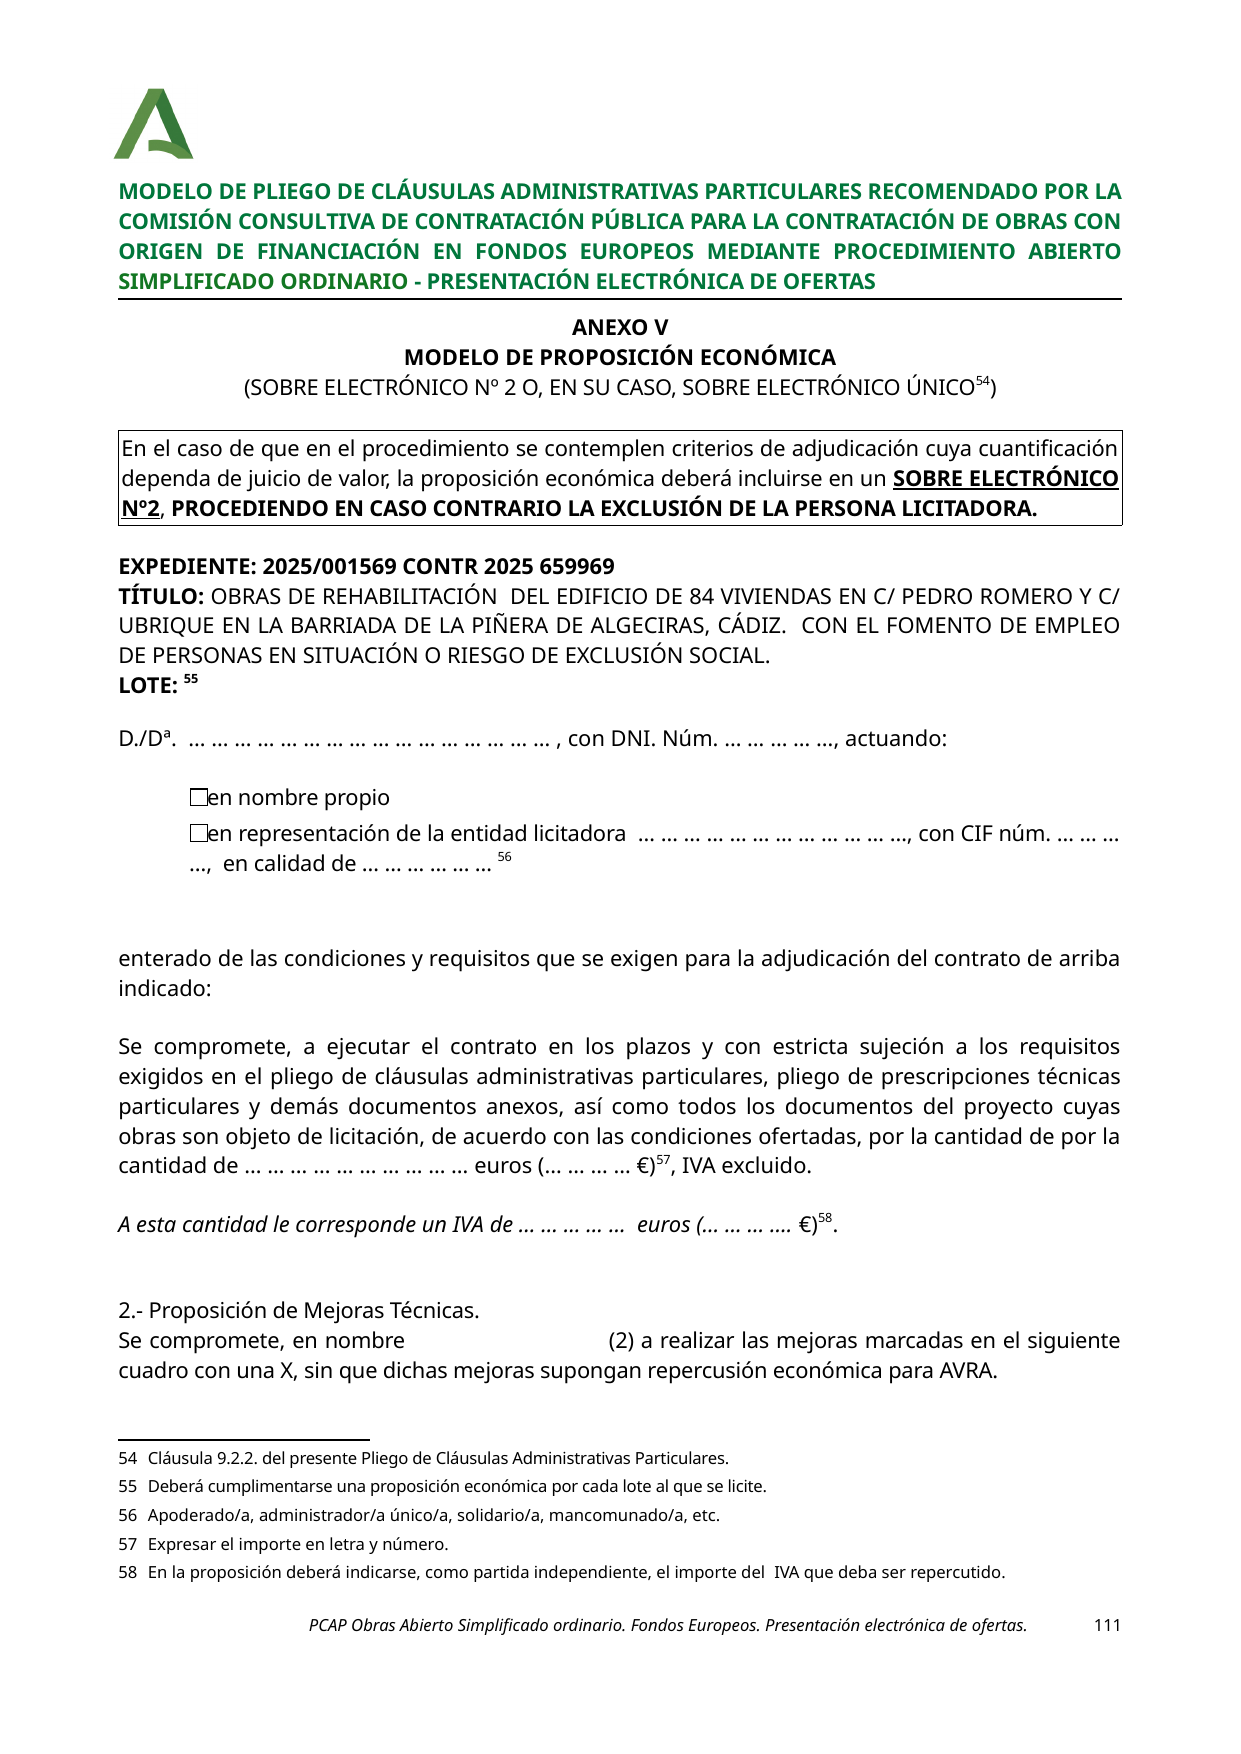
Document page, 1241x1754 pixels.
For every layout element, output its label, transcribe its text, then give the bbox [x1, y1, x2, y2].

text enterado de las condiciones y requisitos que se exigen para la adjudicación del contrato de arriba indicado: [118, 943, 1122, 1003]
text EXPEDIENTE: 2025/001569 CONTR 2025 659969 [118, 551, 1122, 581]
text En la proposición deberá indicarse, como partida independiente, el importe del IVA que deba ser repercutido. [118, 1561, 1122, 1584]
text Se compromete, a ejecutar el contrato en los plazos y con estricta sujeción a los requisitos exigidos en el pliego de cláusulas administrativas particulares, pliego de prescripciones técnicas particulares y demás documentos anexos, así como todos los documentos del proyecto cuyas obras son objeto de licitación, de acuerdo con las condiciones ofertadas, por la cantidad de por la cantidad de … … … … … … … … … … euros (… … … … €), IVA excluido. [118, 1031, 1122, 1180]
text En el caso de que en el procedimiento se contemplen criterios de adjudicación cuya cuantificación dependa de juicio de valor, la proposición económica deberá incluirse en un SOBRE ELECTRÓNICO Nº2, PROCEDIENDO EN CASO CONTRARIO LA EXCLUSIÓN DE LA PERSONA LICITADORA. [119, 431, 1122, 525]
text Expresar el importe en letra y número. [118, 1532, 1122, 1555]
text D./Dª. … … … … … … … … … … … … … … … … , con DNI. Núm. … … … … …, actuando: [118, 723, 1122, 752]
text ANEXO V [118, 312, 1122, 342]
text LOTE: [118, 670, 1122, 700]
text MODELO DE PROPOSICIÓN ECONÓMICA [118, 342, 1122, 372]
text TÍTULO: OBRAS DE REHABILITACIÓN DEL EDIFICIO DE 84 VIVIENDAS EN C/ PEDRO ROMERO Y C/ UBRIQUE EN LA BARRIADA DE LA PIÑERA DE ALGECIRAS, CÁDIZ. CON EL FOMENTO DE EMPLEO DE PERSONAS EN SITUACIÓN O RIESGO DE EXCLUSIÓN SOCIAL. [118, 581, 1122, 670]
picture [109, 84, 198, 163]
text Apoderado/a, administrador/a único/a, solidario/a, mancomunado/a, etc. [118, 1504, 1122, 1526]
text en representación de la entidad licitadora … … … … … … … … … … … …, con CIF núm. … … … …, en calidad de … … … … … … [189, 818, 1122, 878]
text en nombre propio [189, 782, 1122, 812]
text MODELO DE PLIEGO DE CLÁUSULAS ADMINISTRATIVAS PARTICULARES RECOMENDADO POR LA COMISIÓN CONSULTIVA DE CONTRATACIÓN PÚBLICA PARA LA CONTRATACIÓN DE OBRAS CON ORIGEN DE FINANCIACIÓN EN FONDOS EUROPEOS MEDIANTE PROCEDIMIENTO ABIERTO SIMPLIFICADO ORDINARIO - PRESENTACIÓN ELECTRÓNICA DE OFERTAS [118, 176, 1122, 298]
text A esta cantidad le corresponde un IVA de … … … … … euros (… … … …. €). [118, 1209, 1122, 1238]
text 2.- Proposición de Mejoras Técnicas. [118, 1295, 1122, 1325]
text (SOBRE ELECTRÓNICO Nº 2 O, EN SU CASO, SOBRE ELECTRÓNICO ÚNICO) [118, 372, 1122, 402]
text Deberá cumplimentarse una proposición económica por cada lote al que se licite. [118, 1475, 1122, 1498]
text Se compromete, en nombre (2) a realizar las mejoras marcadas en el siguiente cuadro con una X, sin que dichas mejoras supongan repercusión económica para AVRA. [118, 1325, 1122, 1384]
text Cláusula 9.2.2. del presente Pliego de Cláusulas Administrativas Particulares. [118, 1446, 1122, 1469]
